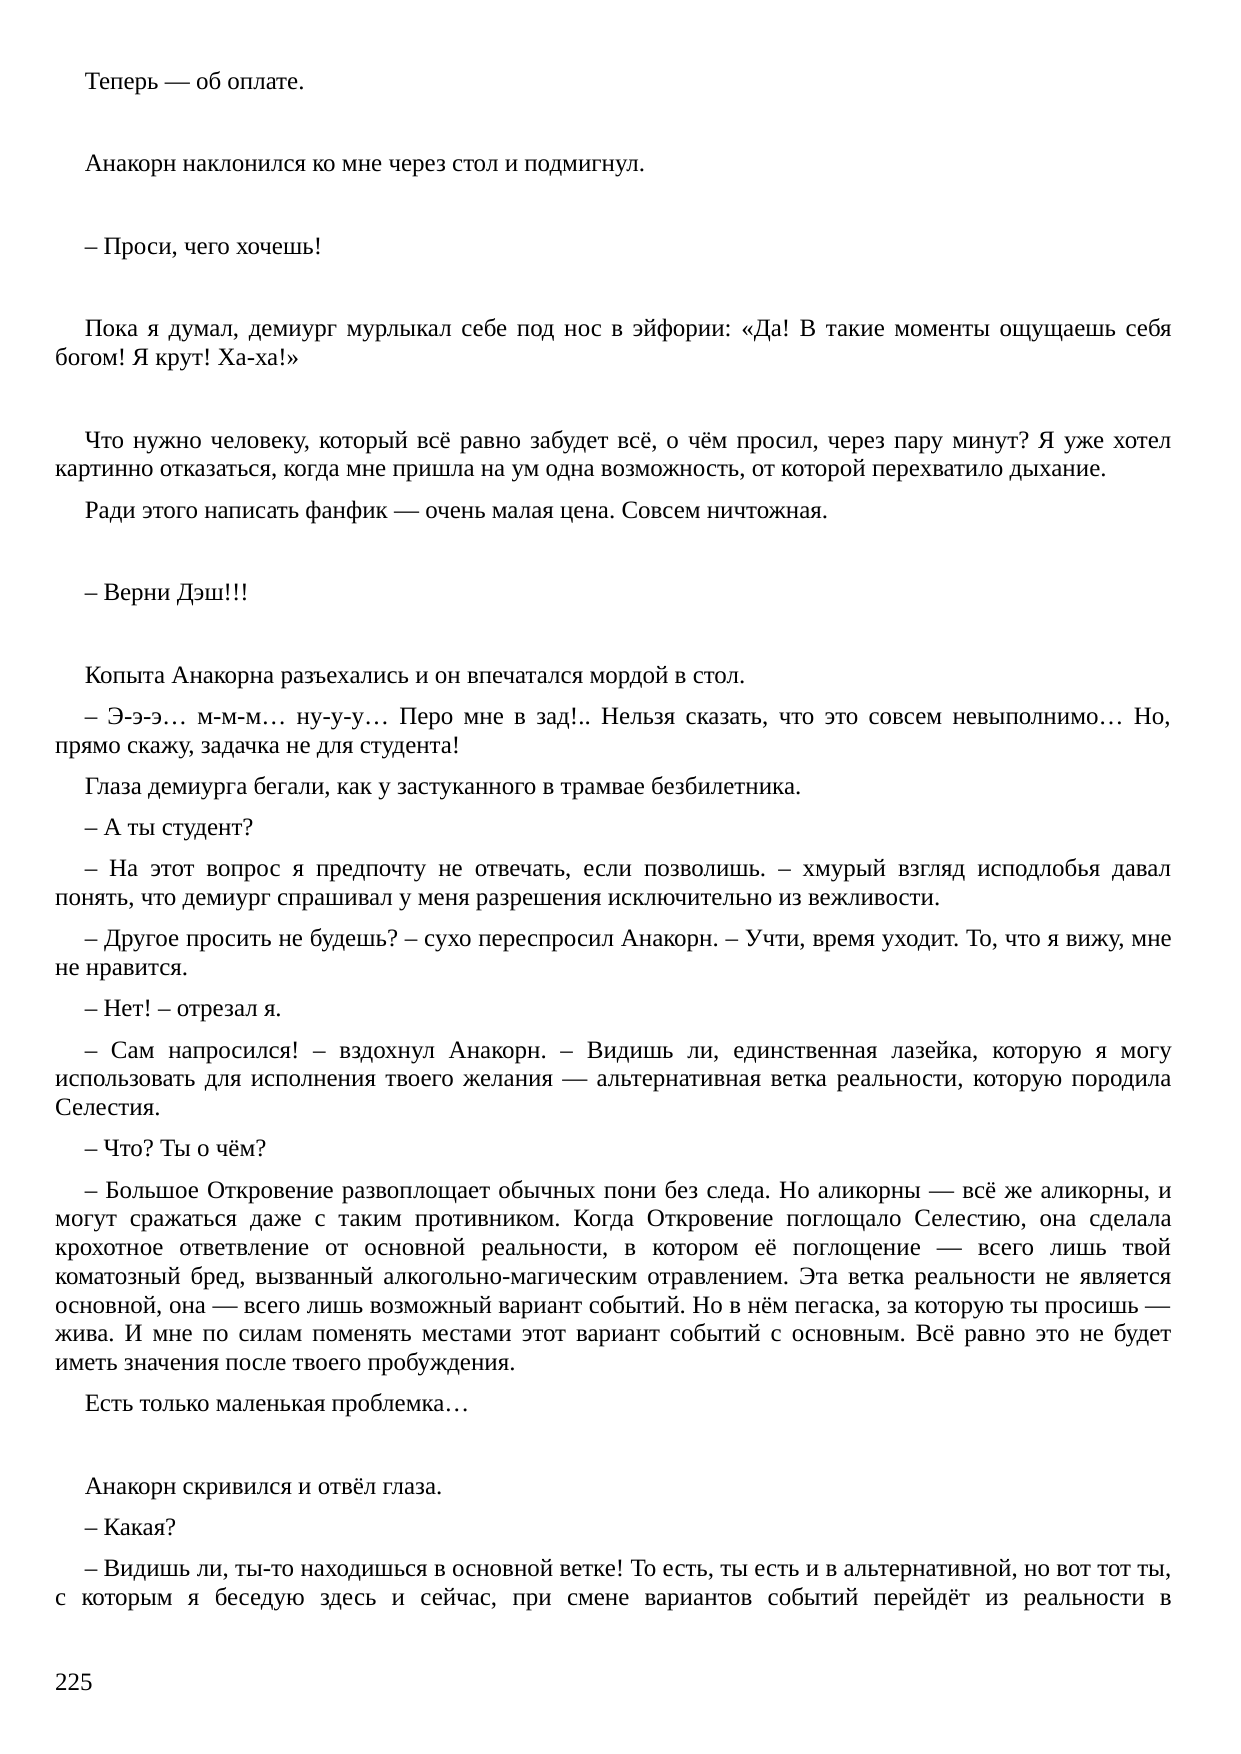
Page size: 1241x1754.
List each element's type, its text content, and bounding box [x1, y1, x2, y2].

text – Видишь ли, ты-то находишься в основной ветке! То есть, ты есть и в альтернативной, но вот тот ты, с которым я беседую здесь и сейчас, при смене вариантов событий перейдёт из реальности в [55, 1553, 1173, 1611]
text – На этот вопрос я предпочту не отвечать, если позволишь. – хмурый взгляд исподлобья давал понять, что демиург спрашивал у меня разрешения исключительно из вежливости. [55, 853, 1173, 911]
text – Э-э-э… м-м-м… ну-у-у… Перо мне в зад!.. Нельзя сказать, что это совсем невыполнимо… Но, прямо скажу, задачка не для студента! [55, 701, 1173, 758]
text – Какая? [55, 1512, 1173, 1541]
text – А ты студент? [55, 812, 1173, 841]
text – Большое Откровение развоплощает обычных пони без следа. Но аликорны — всё же аликорны, и могут сражаться даже с таким противником. Когда Откровение поглощало Селестию, она сделала крохотное ответвление от основной реальности, в котором её поглощение — всего лишь твой коматозный бред, вызванный алкогольно-магическим отравлением. Эта ветка реальности не является основной, она — всего лишь возможный вариант событий. Но в нём пегаска, за которую ты просишь — жива. И мне по силам поменять местами этот вариант событий с основным. Всё равно это не будет иметь значения после твоего пробуждения. [55, 1175, 1173, 1376]
text Что нужно человеку, который всё равно забудет всё, о чём просил, через пару минут? Я уже хотел картинно отказаться, когда мне пришла на ум одна возможность, от которой перехватило дыхание. [55, 425, 1173, 482]
text – Что? Ты о чём? [55, 1133, 1173, 1162]
text – Проси, чего хочешь! [55, 231, 1173, 260]
text Есть только маленькая проблемка… [55, 1388, 1173, 1417]
text Ради этого написать фанфик — очень малая цена. Совсем ничтожная. [55, 495, 1173, 523]
text – Нет! – отрезал я. [55, 993, 1173, 1022]
text Анакорн скривился и отвёл глаза. [55, 1471, 1173, 1500]
text Анакорн наклонился ко мне через стол и подмигнул. [55, 148, 1173, 177]
text Пока я думал, демиург мурлыкал себе под нос в эйфории: «Да! В такие моменты ощущаешь себя богом! Я крут! Ха-ха!» [55, 313, 1173, 371]
text Теперь — об оплате. [55, 66, 1173, 95]
text – Сам напросился! – вздохнул Анакорн. – Видишь ли, единственная лазейка, которую я могу использовать для исполнения твоего желания — альтернативная ветка реальности, которую породила Селестия. [55, 1035, 1173, 1121]
text – Верни Дэш!!! [55, 577, 1173, 606]
text Глаза демиурга бегали, как у застуканного в трамвае безбилетника. [55, 771, 1173, 800]
text – Другое просить не будешь? – сухо переспросил Анакорн. – Учти, время уходит. То, что я вижу, мне не нравится. [55, 923, 1173, 981]
text Копыта Анакорна разъехались и он впечатался мордой в стол. [55, 660, 1173, 688]
